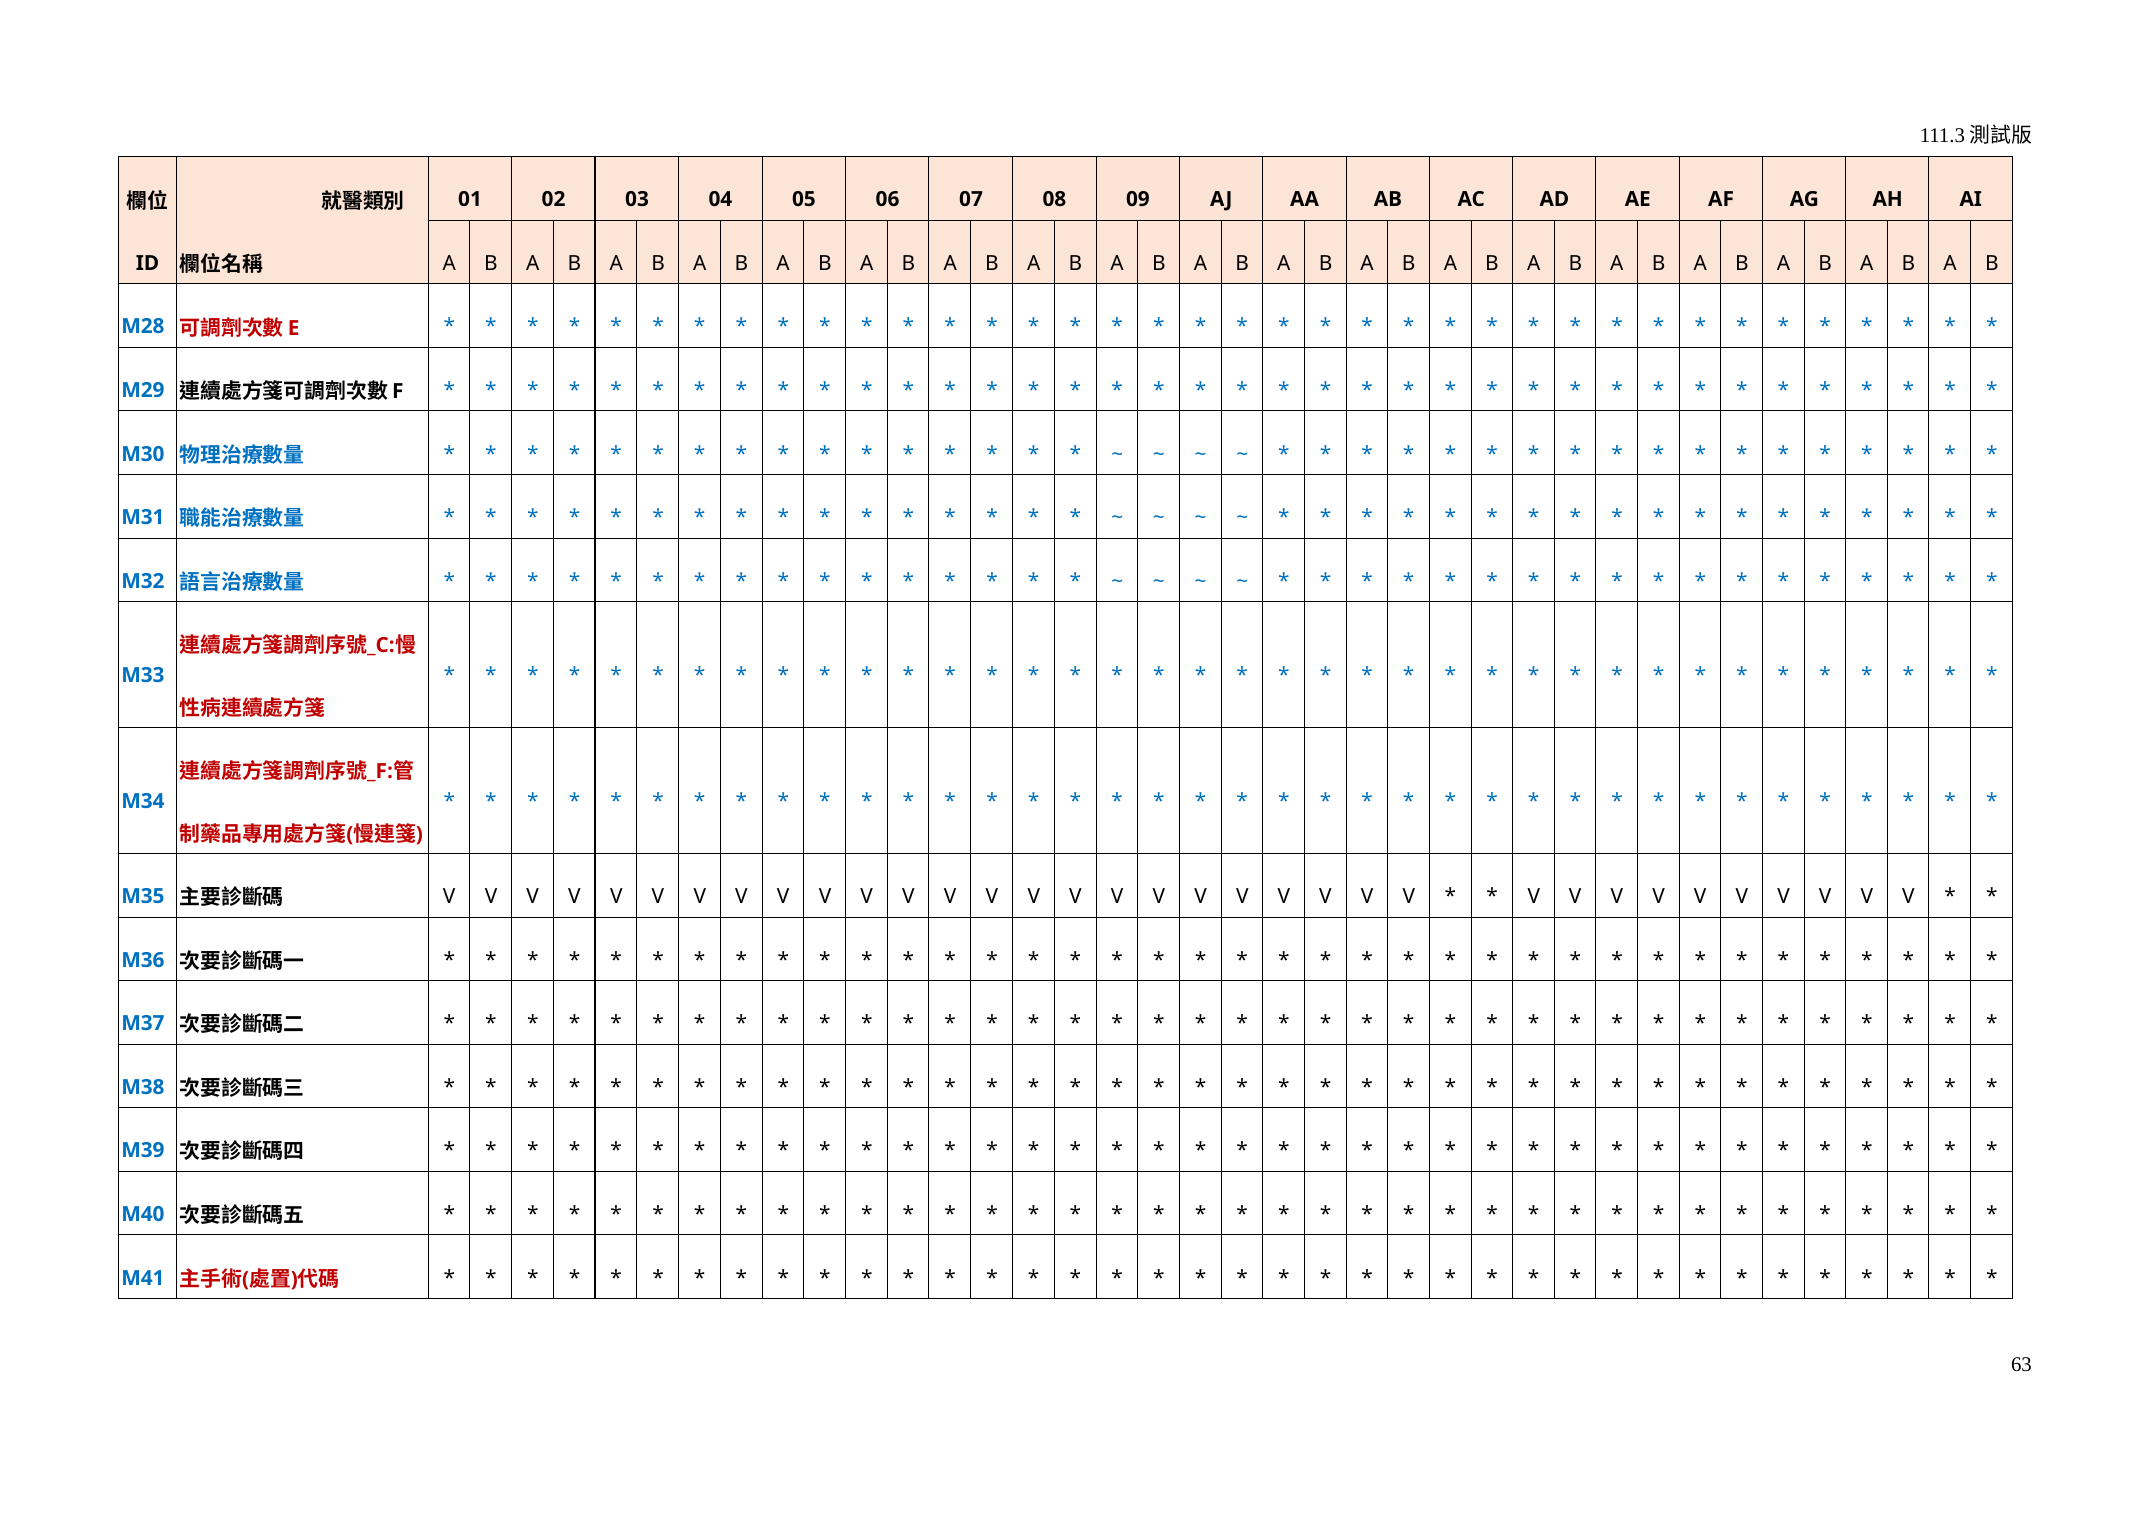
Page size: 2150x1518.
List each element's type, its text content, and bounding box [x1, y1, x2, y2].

table_cell * [1721, 728, 1762, 853]
table_cell * [429, 1235, 469, 1298]
table_cell A [1929, 221, 1970, 283]
table_cell * [1013, 348, 1054, 410]
table_cell * [721, 411, 762, 474]
table_cell * [1638, 411, 1679, 474]
table_cell * [1472, 854, 1512, 917]
table_cell * [1180, 981, 1221, 1044]
table_cell * [804, 1172, 845, 1234]
table_cell * [1971, 284, 2012, 347]
table_cell * [1763, 1108, 1804, 1171]
table_cell * [1846, 728, 1887, 853]
table_cell * [1680, 1108, 1720, 1171]
table_cell * [1388, 539, 1429, 601]
table_cell * [1513, 918, 1554, 980]
table_cell * [1763, 602, 1804, 727]
table_cell * [1472, 1172, 1512, 1234]
table_cell * [1513, 1235, 1554, 1298]
table_cell * [1763, 918, 1804, 980]
table_cell * [512, 918, 553, 980]
table_cell * [1888, 728, 1928, 853]
table_cell 次要診斷碼三 [177, 1045, 428, 1107]
table_cell * [763, 728, 803, 853]
table_cell * [763, 411, 803, 474]
table_cell * [1055, 1045, 1096, 1107]
table_cell * [1222, 981, 1262, 1044]
table_cell * [1971, 475, 2012, 537]
table_cell * [1888, 602, 1928, 727]
table_cell * [1763, 475, 1804, 537]
table_cell A [679, 221, 720, 283]
table_cell * [1596, 284, 1637, 347]
table_cell * [1555, 1045, 1595, 1107]
table_cell * [596, 1172, 636, 1234]
table_cell * [1929, 284, 1970, 347]
table_cell * [1138, 981, 1179, 1044]
table_cell * [1888, 1108, 1928, 1171]
table_cell * [1138, 348, 1179, 410]
table_cell * [804, 602, 845, 727]
table_cell * [1013, 539, 1054, 601]
table_cell * [1513, 348, 1554, 410]
table_cell * [429, 918, 469, 980]
table_cell * [1680, 475, 1720, 537]
table_cell V [470, 854, 511, 917]
table_cell * [1305, 981, 1346, 1044]
table_cell * [1846, 1045, 1887, 1107]
table_cell * [929, 918, 970, 980]
table_cell * [1347, 602, 1387, 727]
table_header AH [1846, 157, 1928, 220]
table_cell M39 [119, 1108, 176, 1171]
table_cell * [637, 602, 678, 727]
table_cell * [1513, 539, 1554, 601]
table_cell * [1596, 539, 1637, 601]
table_cell * [1263, 348, 1304, 410]
table_cell A [1846, 221, 1887, 283]
table_cell * [888, 348, 928, 410]
table_cell M40 [119, 1172, 176, 1234]
table_cell * [429, 981, 469, 1044]
table_cell * [1180, 728, 1221, 853]
table_cell * [1680, 728, 1720, 853]
table_cell * [1472, 918, 1512, 980]
table_cell * [596, 602, 636, 727]
table_cell * [1055, 348, 1096, 410]
table_cell * [1971, 918, 2012, 980]
table_cell ~ [1097, 539, 1137, 601]
table_cell M31 [119, 475, 176, 537]
table_cell * [971, 602, 1012, 727]
table_cell * [1472, 1108, 1512, 1171]
table_cell * [1555, 918, 1595, 980]
table_cell V [1555, 854, 1595, 917]
table_cell ~ [1097, 411, 1137, 474]
table_cell B [1555, 221, 1595, 283]
table_cell * [1263, 1108, 1304, 1171]
table_header AC [1430, 157, 1512, 220]
table_cell * [512, 1045, 553, 1107]
table_cell A [1180, 221, 1221, 283]
table_cell * [1929, 854, 1970, 917]
table_cell V [1763, 854, 1804, 917]
table_cell * [1263, 539, 1304, 601]
table_cell * [554, 411, 594, 474]
table_cell * [1097, 284, 1137, 347]
table_cell ~ [1097, 475, 1137, 537]
table_cell * [1430, 539, 1471, 601]
table_cell * [721, 348, 762, 410]
table_cell * [679, 348, 720, 410]
table_cell * [1638, 981, 1679, 1044]
table_cell * [1971, 411, 2012, 474]
table_cell * [1263, 1045, 1304, 1107]
table_cell * [1513, 728, 1554, 853]
table_cell * [804, 539, 845, 601]
table_cell * [1846, 411, 1887, 474]
table_cell * [470, 1108, 511, 1171]
table_cell B [721, 221, 762, 283]
table_cell V [1680, 854, 1720, 917]
table_cell * [1097, 1172, 1137, 1234]
table_cell * [1638, 284, 1679, 347]
table_cell * [1555, 728, 1595, 853]
table_cell * [1805, 918, 1845, 980]
table_cell ~ [1138, 539, 1179, 601]
table_header 02 [512, 157, 594, 220]
table_header AI [1929, 157, 2012, 220]
table_cell * [1596, 918, 1637, 980]
table_cell * [1013, 1172, 1054, 1234]
table_cell A [1596, 221, 1637, 283]
table_cell * [1888, 475, 1928, 537]
table_cell A [512, 221, 553, 283]
table_cell * [1013, 284, 1054, 347]
table_cell B [1305, 221, 1346, 283]
table_cell * [512, 1235, 553, 1298]
table_cell * [1055, 539, 1096, 601]
table_cell * [804, 475, 845, 537]
table_cell A [929, 221, 970, 283]
table_cell * [637, 1045, 678, 1107]
table_cell V [512, 854, 553, 917]
table_cell * [1013, 411, 1054, 474]
table_cell * [1513, 1045, 1554, 1107]
table_cell * [1180, 1172, 1221, 1234]
table_cell * [637, 1172, 678, 1234]
table_cell M41 [119, 1235, 176, 1298]
table_cell V [637, 854, 678, 917]
table_cell * [846, 411, 887, 474]
table_cell * [1763, 1235, 1804, 1298]
table_cell * [721, 918, 762, 980]
table_cell * [846, 1235, 887, 1298]
table_cell * [1680, 1235, 1720, 1298]
table_cell * [888, 284, 928, 347]
table_cell * [1222, 1235, 1262, 1298]
table_cell * [1305, 411, 1346, 474]
table_cell * [1846, 284, 1887, 347]
table_cell * [429, 1172, 469, 1234]
table_cell B [1971, 221, 2012, 283]
table_cell M34 [119, 728, 176, 853]
table_cell * [1846, 1108, 1887, 1171]
table_cell * [554, 348, 594, 410]
table_cell * [1138, 1235, 1179, 1298]
table_cell * [1388, 728, 1429, 853]
table_cell * [679, 602, 720, 727]
table_header 05 [763, 157, 845, 220]
table_cell * [1222, 1045, 1262, 1107]
table_cell * [1638, 1235, 1679, 1298]
table_cell * [763, 981, 803, 1044]
table_cell * [679, 284, 720, 347]
table_cell * [1805, 602, 1845, 727]
table_cell * [1805, 1172, 1845, 1234]
table_cell * [1638, 918, 1679, 980]
table_cell * [804, 411, 845, 474]
table_cell * [637, 539, 678, 601]
table_cell * [1305, 539, 1346, 601]
table_cell * [971, 539, 1012, 601]
table_cell * [1305, 1172, 1346, 1234]
table_header AE [1596, 157, 1679, 220]
table_cell * [679, 539, 720, 601]
table_cell 連續處方箋調劑序號_F:管制藥品專用處方箋(慢連箋) [177, 728, 428, 853]
table_cell * [1097, 728, 1137, 853]
table_cell * [804, 1235, 845, 1298]
table_cell M35 [119, 854, 176, 917]
table_cell * [804, 348, 845, 410]
table_cell * [470, 1172, 511, 1234]
table_cell M38 [119, 1045, 176, 1107]
table_cell * [721, 1045, 762, 1107]
table_cell A [1013, 221, 1054, 283]
table_cell V [1013, 854, 1054, 917]
table_cell * [1513, 411, 1554, 474]
table_cell * [1888, 1235, 1928, 1298]
table_cell * [679, 1172, 720, 1234]
table_cell * [1555, 1172, 1595, 1234]
table_cell V [971, 854, 1012, 917]
table_cell * [637, 411, 678, 474]
table_cell * [1638, 1108, 1679, 1171]
table_cell * [763, 602, 803, 727]
table_cell V [1638, 854, 1679, 917]
table_cell * [429, 284, 469, 347]
table_cell * [1472, 348, 1512, 410]
table_cell ~ [1180, 539, 1221, 601]
table_cell * [1430, 728, 1471, 853]
table_cell * [1347, 475, 1387, 537]
table_cell * [1138, 918, 1179, 980]
table_cell V [596, 854, 636, 917]
table_cell * [1097, 1045, 1137, 1107]
table_cell * [763, 1235, 803, 1298]
table_cell * [888, 1045, 928, 1107]
table_cell * [1388, 602, 1429, 727]
table_cell A [1347, 221, 1387, 283]
table_cell * [637, 1235, 678, 1298]
table_cell * [596, 1108, 636, 1171]
table_cell * [1055, 1235, 1096, 1298]
table_cell 主要診斷碼 [177, 854, 428, 917]
table_cell * [1138, 1172, 1179, 1234]
table_cell B [1721, 221, 1762, 283]
table_cell * [596, 728, 636, 853]
table_cell * [596, 348, 636, 410]
table_cell * [1222, 1172, 1262, 1234]
table_cell * [429, 411, 469, 474]
table_cell * [763, 284, 803, 347]
table_cell * [1805, 1045, 1845, 1107]
table_cell * [1472, 981, 1512, 1044]
table_cell * [512, 1108, 553, 1171]
table_cell * [1472, 284, 1512, 347]
table_header 08 [1013, 157, 1096, 220]
table_cell ~ [1222, 475, 1262, 537]
table_cell B [1222, 221, 1262, 283]
table_cell * [470, 539, 511, 601]
table_cell 連續處方箋可調劑次數F [177, 348, 428, 410]
table_cell * [1263, 1235, 1304, 1298]
table_cell * [888, 475, 928, 537]
table_cell V [1596, 854, 1637, 917]
table_cell * [554, 918, 594, 980]
table_cell M30 [119, 411, 176, 474]
table_cell * [1513, 1172, 1554, 1234]
table_cell * [929, 1108, 970, 1171]
table_cell * [1055, 284, 1096, 347]
table_cell * [763, 539, 803, 601]
table_cell * [1180, 1108, 1221, 1171]
table_cell B [971, 221, 1012, 283]
table_cell * [1347, 728, 1387, 853]
table_cell * [1680, 1045, 1720, 1107]
table_cell * [721, 284, 762, 347]
table_cell * [1971, 1235, 2012, 1298]
table_cell * [1305, 918, 1346, 980]
table_cell * [679, 1045, 720, 1107]
table_cell * [846, 602, 887, 727]
table_cell * [679, 728, 720, 853]
table_cell * [1929, 918, 1970, 980]
table_cell * [1971, 602, 2012, 727]
table_cell ~ [1138, 411, 1179, 474]
table_cell * [1305, 475, 1346, 537]
table_cell * [1805, 981, 1845, 1044]
table_cell * [1555, 411, 1595, 474]
table_cell * [1347, 348, 1387, 410]
table_cell B [1472, 221, 1512, 283]
table_cell * [1388, 918, 1429, 980]
table_cell * [1805, 411, 1845, 474]
table_header AA [1263, 157, 1346, 220]
table_cell * [1596, 602, 1637, 727]
table_cell * [929, 602, 970, 727]
table_cell * [1805, 475, 1845, 537]
table_cell * [846, 1045, 887, 1107]
table_cell * [721, 728, 762, 853]
table_cell 次要診斷碼二 [177, 981, 428, 1044]
table_cell * [1138, 284, 1179, 347]
table_cell B [1638, 221, 1679, 283]
table_cell * [470, 475, 511, 537]
table_cell V [888, 854, 928, 917]
table_cell * [1305, 1045, 1346, 1107]
table_cell * [1763, 1045, 1804, 1107]
table_cell * [1430, 284, 1471, 347]
table_cell * [1555, 981, 1595, 1044]
table_cell * [679, 411, 720, 474]
table_cell * [1638, 539, 1679, 601]
table_cell * [1680, 918, 1720, 980]
table_cell * [1263, 284, 1304, 347]
table_cell A [846, 221, 887, 283]
table_cell * [596, 918, 636, 980]
table_cell * [679, 918, 720, 980]
table_cell * [1347, 918, 1387, 980]
table_cell * [888, 918, 928, 980]
table_cell * [1763, 411, 1804, 474]
table_cell * [1929, 602, 1970, 727]
table_cell 連續處方箋調劑序號_C:慢性病連續處方箋 [177, 602, 428, 727]
table_cell * [470, 411, 511, 474]
table_header 04 [679, 157, 762, 220]
table_cell V [763, 854, 803, 917]
table_cell * [1555, 284, 1595, 347]
table_cell * [1055, 981, 1096, 1044]
table_cell * [721, 539, 762, 601]
table_cell * [1430, 475, 1471, 537]
table_cell * [596, 411, 636, 474]
table_cell * [470, 1235, 511, 1298]
table_cell * [1388, 411, 1429, 474]
table_cell * [1596, 728, 1637, 853]
table_cell * [763, 1108, 803, 1171]
table_cell * [470, 602, 511, 727]
table_cell * [1721, 1108, 1762, 1171]
table_cell * [470, 284, 511, 347]
table_cell B [637, 221, 678, 283]
table_cell * [1513, 284, 1554, 347]
table_cell V [1305, 854, 1346, 917]
table_cell * [1097, 348, 1137, 410]
table_cell * [1347, 1108, 1387, 1171]
table_cell M29 [119, 348, 176, 410]
table_cell * [429, 475, 469, 537]
table_cell * [1596, 1045, 1637, 1107]
table_cell V [1097, 854, 1137, 917]
table_cell * [554, 1172, 594, 1234]
table_cell A [1430, 221, 1471, 283]
table_cell * [1680, 539, 1720, 601]
table_header 欄位 ID [119, 157, 176, 283]
table_cell A [1763, 221, 1804, 283]
table_cell B [1888, 221, 1928, 283]
table_cell * [1388, 1108, 1429, 1171]
table_cell B [804, 221, 845, 283]
table_cell V [1388, 854, 1429, 917]
table_cell * [679, 981, 720, 1044]
table_cell * [1929, 1172, 1970, 1234]
table_cell V [554, 854, 594, 917]
table_cell * [1472, 1235, 1512, 1298]
table_header 06 [846, 157, 928, 220]
table_cell * [1555, 539, 1595, 601]
table_cell * [554, 1235, 594, 1298]
table_cell * [1388, 475, 1429, 537]
table_cell * [1971, 981, 2012, 1044]
table_cell * [1013, 981, 1054, 1044]
table_cell B [470, 221, 511, 283]
table_cell * [929, 1235, 970, 1298]
table_header 03 [596, 157, 678, 220]
table_cell * [971, 1108, 1012, 1171]
table_cell * [1055, 411, 1096, 474]
table_cell * [1347, 284, 1387, 347]
table_cell * [1513, 475, 1554, 537]
table_cell * [1680, 411, 1720, 474]
table_cell * [1180, 918, 1221, 980]
table_cell * [888, 1108, 928, 1171]
table_cell * [1305, 1235, 1346, 1298]
table_cell V [1721, 854, 1762, 917]
table_cell * [1721, 284, 1762, 347]
table_cell * [429, 539, 469, 601]
table_cell * [1430, 1235, 1471, 1298]
table_cell * [1596, 981, 1637, 1044]
table_cell * [554, 539, 594, 601]
table_cell * [929, 411, 970, 474]
table_cell B [554, 221, 594, 283]
table_cell * [1388, 348, 1429, 410]
table_cell * [971, 475, 1012, 537]
table_cell * [929, 475, 970, 537]
table_cell 職能治療數量 [177, 475, 428, 537]
table_cell 次要診斷碼五 [177, 1172, 428, 1234]
table_cell * [1721, 1045, 1762, 1107]
table_cell * [1555, 1108, 1595, 1171]
table_cell * [1347, 1045, 1387, 1107]
table_header AF [1680, 157, 1762, 220]
table_cell * [721, 1172, 762, 1234]
table_cell * [679, 475, 720, 537]
table_cell * [1263, 728, 1304, 853]
table_cell * [1472, 1045, 1512, 1107]
table_cell * [929, 981, 970, 1044]
table_cell * [1846, 348, 1887, 410]
table_cell * [1929, 981, 1970, 1044]
table_cell * [1971, 854, 2012, 917]
table_cell * [1596, 1235, 1637, 1298]
table_cell * [1721, 981, 1762, 1044]
table_cell * [1846, 602, 1887, 727]
table_cell * [721, 602, 762, 727]
table_cell * [846, 539, 887, 601]
table_cell * [763, 348, 803, 410]
table_cell B [1055, 221, 1096, 283]
table_cell * [804, 918, 845, 980]
table_cell * [971, 1235, 1012, 1298]
table_cell * [721, 1235, 762, 1298]
table_cell * [637, 1108, 678, 1171]
table_header 就醫類別 欄位名稱 [177, 157, 428, 283]
table_cell * [1971, 348, 2012, 410]
table_cell * [1763, 284, 1804, 347]
table_cell * [1013, 918, 1054, 980]
table_cell * [1138, 602, 1179, 727]
table_cell * [554, 981, 594, 1044]
table_cell * [1555, 348, 1595, 410]
table_cell M28 [119, 284, 176, 347]
table_cell ~ [1180, 475, 1221, 537]
table_cell * [1263, 981, 1304, 1044]
table_cell * [1638, 475, 1679, 537]
table_cell * [1013, 1045, 1054, 1107]
table_cell * [1888, 539, 1928, 601]
table_cell * [888, 411, 928, 474]
table_cell * [470, 918, 511, 980]
table_cell * [1305, 602, 1346, 727]
table_cell * [1013, 602, 1054, 727]
table_cell * [554, 1108, 594, 1171]
table_cell * [429, 602, 469, 727]
table_cell * [1097, 918, 1137, 980]
table_cell * [1721, 1172, 1762, 1234]
table_cell * [1596, 1108, 1637, 1171]
table_cell ~ [1138, 475, 1179, 537]
table_cell * [1305, 284, 1346, 347]
table_cell V [929, 854, 970, 917]
table_cell * [1721, 918, 1762, 980]
table_cell * [971, 348, 1012, 410]
table_cell V [429, 854, 469, 917]
table_cell * [971, 1045, 1012, 1107]
table_cell * [554, 284, 594, 347]
table_cell * [1305, 1108, 1346, 1171]
table_cell * [1971, 728, 2012, 853]
table_cell A [1097, 221, 1137, 283]
table_cell * [1388, 1172, 1429, 1234]
table_cell * [1347, 539, 1387, 601]
table_cell * [1430, 918, 1471, 980]
table_cell * [429, 348, 469, 410]
table_cell * [1097, 981, 1137, 1044]
table_cell * [763, 475, 803, 537]
table_cell * [1472, 539, 1512, 601]
table_cell * [1347, 981, 1387, 1044]
table_cell V [1138, 854, 1179, 917]
table_cell V [1805, 854, 1845, 917]
table_header 09 [1097, 157, 1179, 220]
table_cell * [1929, 1235, 1970, 1298]
table_cell * [971, 918, 1012, 980]
table_cell * [1222, 1108, 1262, 1171]
table_cell * [1180, 602, 1221, 727]
table_cell 物理治療數量 [177, 411, 428, 474]
table_cell * [1680, 348, 1720, 410]
table_cell * [1846, 475, 1887, 537]
table_cell * [1347, 411, 1387, 474]
table_header 07 [929, 157, 1012, 220]
table_cell * [1180, 1045, 1221, 1107]
table_cell * [596, 1235, 636, 1298]
table_cell * [1222, 918, 1262, 980]
table_cell * [1596, 1172, 1637, 1234]
table_cell * [846, 1172, 887, 1234]
table_cell * [888, 728, 928, 853]
table_cell * [1929, 539, 1970, 601]
table_cell * [1472, 411, 1512, 474]
table_cell * [1888, 1045, 1928, 1107]
table_cell * [1472, 602, 1512, 727]
table_cell * [1430, 348, 1471, 410]
table_cell 語言治療數量 [177, 539, 428, 601]
table_cell * [596, 475, 636, 537]
table_cell * [1721, 475, 1762, 537]
table_cell * [1846, 981, 1887, 1044]
table_cell * [1638, 1045, 1679, 1107]
table_cell * [1055, 602, 1096, 727]
table_cell * [637, 728, 678, 853]
table_cell * [1929, 728, 1970, 853]
table_cell V [846, 854, 887, 917]
table_cell * [470, 728, 511, 853]
table_cell * [1263, 918, 1304, 980]
table_cell * [1805, 284, 1845, 347]
table_header AG [1763, 157, 1845, 220]
table_cell * [1721, 539, 1762, 601]
table_cell * [1846, 1172, 1887, 1234]
table_header AJ [1180, 157, 1262, 220]
table_cell * [596, 1045, 636, 1107]
table_cell M32 [119, 539, 176, 601]
table_cell * [512, 602, 553, 727]
table_cell M37 [119, 981, 176, 1044]
table_cell * [1763, 539, 1804, 601]
table_cell * [1388, 981, 1429, 1044]
table_cell * [1846, 539, 1887, 601]
table_cell * [512, 284, 553, 347]
table_cell * [1763, 1172, 1804, 1234]
table_cell B [1138, 221, 1179, 283]
table_cell * [1638, 728, 1679, 853]
table_cell * [1971, 1045, 2012, 1107]
table_cell * [1472, 475, 1512, 537]
table_cell * [929, 284, 970, 347]
table_cell * [1138, 1045, 1179, 1107]
table_cell * [1013, 475, 1054, 537]
table_cell * [1596, 475, 1637, 537]
table_cell * [554, 1045, 594, 1107]
table_cell * [1763, 348, 1804, 410]
table_cell * [1472, 728, 1512, 853]
table_cell * [1013, 728, 1054, 853]
table_cell * [888, 539, 928, 601]
table_cell * [1929, 411, 1970, 474]
table_cell * [1097, 602, 1137, 727]
table_cell A [763, 221, 803, 283]
table_cell * [1680, 981, 1720, 1044]
table_cell * [846, 728, 887, 853]
table_cell * [1263, 1172, 1304, 1234]
table_cell V [804, 854, 845, 917]
table_cell * [554, 602, 594, 727]
table_cell * [637, 475, 678, 537]
table_cell * [1430, 602, 1471, 727]
table_cell 主手術(處置)代碼 [177, 1235, 428, 1298]
table_cell * [971, 981, 1012, 1044]
table_cell * [1638, 602, 1679, 727]
table_cell * [1721, 602, 1762, 727]
table_cell * [971, 728, 1012, 853]
table_cell * [512, 981, 553, 1044]
table_cell * [1929, 475, 1970, 537]
table_cell 可調劑次數E [177, 284, 428, 347]
table_cell * [1971, 1108, 2012, 1171]
table_cell * [1263, 602, 1304, 727]
table_cell * [1721, 348, 1762, 410]
table_cell * [1222, 284, 1262, 347]
table_cell V [1263, 854, 1304, 917]
table_cell * [1680, 1172, 1720, 1234]
table_cell * [512, 1172, 553, 1234]
table_cell * [1097, 1108, 1137, 1171]
table_cell * [888, 1172, 928, 1234]
table_cell A [1680, 221, 1720, 283]
table_cell * [721, 1108, 762, 1171]
table_cell * [512, 539, 553, 601]
table_cell * [1430, 1045, 1471, 1107]
table_cell * [721, 475, 762, 537]
table_cell * [470, 348, 511, 410]
table_cell ~ [1180, 411, 1221, 474]
table_cell B [888, 221, 928, 283]
table_cell * [804, 1045, 845, 1107]
table_cell * [846, 475, 887, 537]
table_cell * [1388, 1235, 1429, 1298]
table_cell * [1888, 981, 1928, 1044]
table_cell * [929, 348, 970, 410]
table_cell * [1388, 284, 1429, 347]
table_cell * [1555, 1235, 1595, 1298]
table_cell V [721, 854, 762, 917]
table_cell * [1929, 1045, 1970, 1107]
table_cell * [512, 728, 553, 853]
table_cell ~ [1222, 539, 1262, 601]
table_cell A [429, 221, 469, 283]
table_cell * [721, 981, 762, 1044]
table_cell * [1888, 918, 1928, 980]
table_cell * [1430, 1108, 1471, 1171]
table_cell * [888, 981, 928, 1044]
table_cell * [1555, 475, 1595, 537]
table_cell * [846, 981, 887, 1044]
table_cell * [1347, 1172, 1387, 1234]
table_cell * [1055, 1108, 1096, 1171]
table_cell B [1388, 221, 1429, 283]
table_cell * [1929, 1108, 1970, 1171]
table_cell * [763, 918, 803, 980]
table_cell * [1596, 411, 1637, 474]
table_cell * [1222, 348, 1262, 410]
table_cell * [1430, 411, 1471, 474]
table_cell * [1263, 411, 1304, 474]
table_cell * [470, 981, 511, 1044]
table_cell * [637, 284, 678, 347]
table_cell V [1513, 854, 1554, 917]
table_cell * [1846, 1235, 1887, 1298]
table_cell * [1763, 981, 1804, 1044]
table_cell * [1430, 854, 1471, 917]
table_cell ~ [1222, 411, 1262, 474]
table_cell * [429, 1045, 469, 1107]
table_cell * [1305, 728, 1346, 853]
table_cell * [1222, 602, 1262, 727]
table_cell * [1721, 1235, 1762, 1298]
table_cell * [512, 411, 553, 474]
table_cell * [1180, 348, 1221, 410]
table_cell * [929, 728, 970, 853]
table_cell * [846, 284, 887, 347]
table_cell * [1888, 284, 1928, 347]
table_cell * [1430, 1172, 1471, 1234]
table_cell * [596, 981, 636, 1044]
table_cell * [1055, 475, 1096, 537]
table_header AD [1513, 157, 1595, 220]
table_cell * [1263, 475, 1304, 537]
table_cell * [596, 539, 636, 601]
table_cell * [888, 602, 928, 727]
table_cell * [1097, 1235, 1137, 1298]
table_cell * [1055, 918, 1096, 980]
table_cell * [971, 284, 1012, 347]
table_cell * [1138, 1108, 1179, 1171]
table_cell * [1721, 411, 1762, 474]
table_cell * [1180, 284, 1221, 347]
table_cell * [763, 1172, 803, 1234]
table_cell * [929, 1045, 970, 1107]
table_cell * [1638, 1172, 1679, 1234]
table_cell * [1888, 1172, 1928, 1234]
table_cell * [512, 475, 553, 537]
table_cell * [1305, 348, 1346, 410]
table_cell M36 [119, 918, 176, 980]
table_cell * [1555, 602, 1595, 727]
table_cell * [1888, 411, 1928, 474]
table_cell * [512, 348, 553, 410]
table_cell * [1971, 1172, 2012, 1234]
table_cell * [1180, 1235, 1221, 1298]
table_cell * [1513, 1108, 1554, 1171]
table_cell V [1347, 854, 1387, 917]
table_cell * [1805, 1235, 1845, 1298]
table_cell * [971, 1172, 1012, 1234]
table_cell 次要診斷碼四 [177, 1108, 428, 1171]
table_cell V [1055, 854, 1096, 917]
table_cell * [679, 1235, 720, 1298]
table_cell * [1929, 348, 1970, 410]
table_cell * [846, 918, 887, 980]
table_cell * [1805, 728, 1845, 853]
table_cell * [1347, 1235, 1387, 1298]
table_cell * [554, 728, 594, 853]
table_cell * [804, 284, 845, 347]
table_cell * [1055, 1172, 1096, 1234]
table_cell * [1638, 348, 1679, 410]
table_cell * [888, 1235, 928, 1298]
table_cell * [1805, 348, 1845, 410]
table_cell * [596, 284, 636, 347]
table_cell * [971, 411, 1012, 474]
table_cell * [429, 728, 469, 853]
table_cell * [929, 539, 970, 601]
table_cell * [554, 475, 594, 537]
table_cell V [1846, 854, 1887, 917]
table_cell A [596, 221, 636, 283]
table_cell * [804, 981, 845, 1044]
table_cell * [470, 1045, 511, 1107]
table_cell * [1013, 1108, 1054, 1171]
table_cell * [846, 348, 887, 410]
table_cell * [1055, 728, 1096, 853]
table_cell * [1805, 539, 1845, 601]
table_cell * [679, 1108, 720, 1171]
table_cell A [1513, 221, 1554, 283]
table_cell * [1138, 728, 1179, 853]
table_cell * [1888, 348, 1928, 410]
table_cell 次要診斷碼一 [177, 918, 428, 980]
table_cell * [1388, 1045, 1429, 1107]
table_header AB [1347, 157, 1429, 220]
table_cell * [637, 981, 678, 1044]
table_cell V [1888, 854, 1928, 917]
table_cell * [1763, 728, 1804, 853]
table_cell * [1513, 981, 1554, 1044]
table_cell * [1222, 728, 1262, 853]
table_cell * [1680, 284, 1720, 347]
table_cell * [846, 1108, 887, 1171]
table_cell * [429, 1108, 469, 1171]
table_cell * [1430, 981, 1471, 1044]
table_cell V [679, 854, 720, 917]
table_cell V [1222, 854, 1262, 917]
table_cell A [1263, 221, 1304, 283]
table_cell B [1805, 221, 1845, 283]
table_cell * [1846, 918, 1887, 980]
table_cell M33 [119, 602, 176, 727]
table_cell * [804, 728, 845, 853]
table_cell * [763, 1045, 803, 1107]
table_cell * [1680, 602, 1720, 727]
table_cell * [1013, 1235, 1054, 1298]
table_cell * [637, 348, 678, 410]
table_cell * [1513, 602, 1554, 727]
table_cell * [1971, 539, 2012, 601]
table_cell * [1596, 348, 1637, 410]
table_cell * [1805, 1108, 1845, 1171]
table_header 01 [429, 157, 511, 220]
table_cell V [1180, 854, 1221, 917]
table_cell * [637, 918, 678, 980]
table_cell * [929, 1172, 970, 1234]
table_cell * [804, 1108, 845, 1171]
